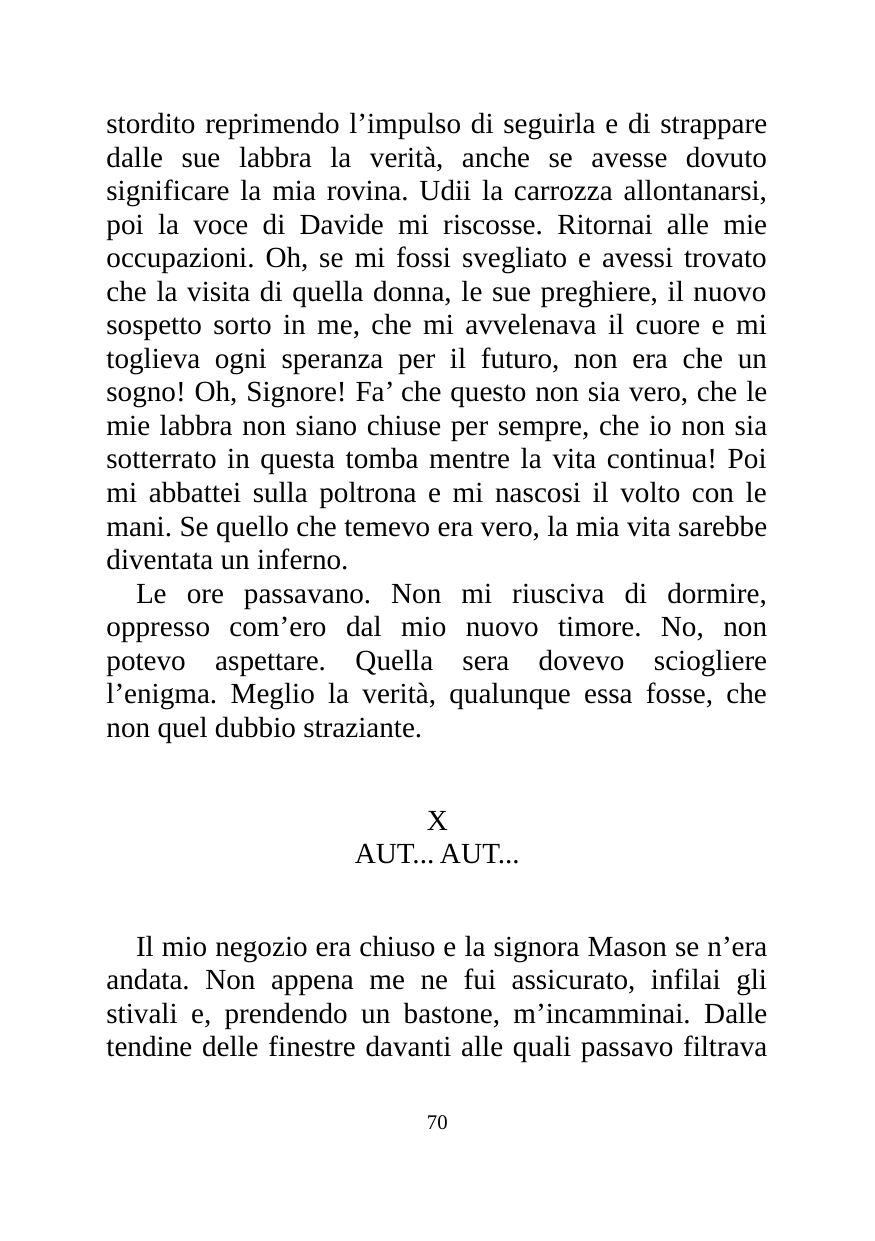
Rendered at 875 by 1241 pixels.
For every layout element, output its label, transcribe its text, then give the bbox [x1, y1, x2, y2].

subtitle X AUT... AUT... [106, 803, 768, 870]
text Il mio negozio era chiuso e la signora Mason se n’era andata. Non appena me ne fui assicurato, infilai gli stivali e, prendendo un bastone, m’incamminai. Dalle tendine delle finestre davanti alle quali passavo filtrava [106, 929, 768, 1063]
text stordito reprimendo l’impulso di seguirla e di strappare dalle sue labbra la verità, anche se avesse dovuto significare la mia rovina. Udii la carrozza allontanarsi, poi la voce di Davide mi riscosse. Ritornai alle mie occupazioni. Oh, se mi fossi svegliato e avessi trovato che la visita di quella donna, le sue preghiere, il nuovo sospetto sorto in me, che mi avvelenava il cuore e mi toglieva ogni speranza per il futuro, non era che un sogno! Oh, Signore! Fa’ che questo non sia vero, che le mie labbra non siano chiuse per sempre, che io non sia sotterrato in questa tomba mentre la vita continua! Poi mi abbattei sulla poltrona e mi nascosi il volto con le mani. Se quello che temevo era vero, la mia vita sarebbe diventata un inferno. [106, 106, 768, 576]
text Le ore passavano. Non mi riusciva di dormire, oppresso com’ero dal mio nuovo timore. No, non potevo aspettare. Quella sera dovevo sciogliere l’enigma. Meglio la verità, qualunque essa fosse, che non quel dubbio straziante. [106, 576, 768, 743]
